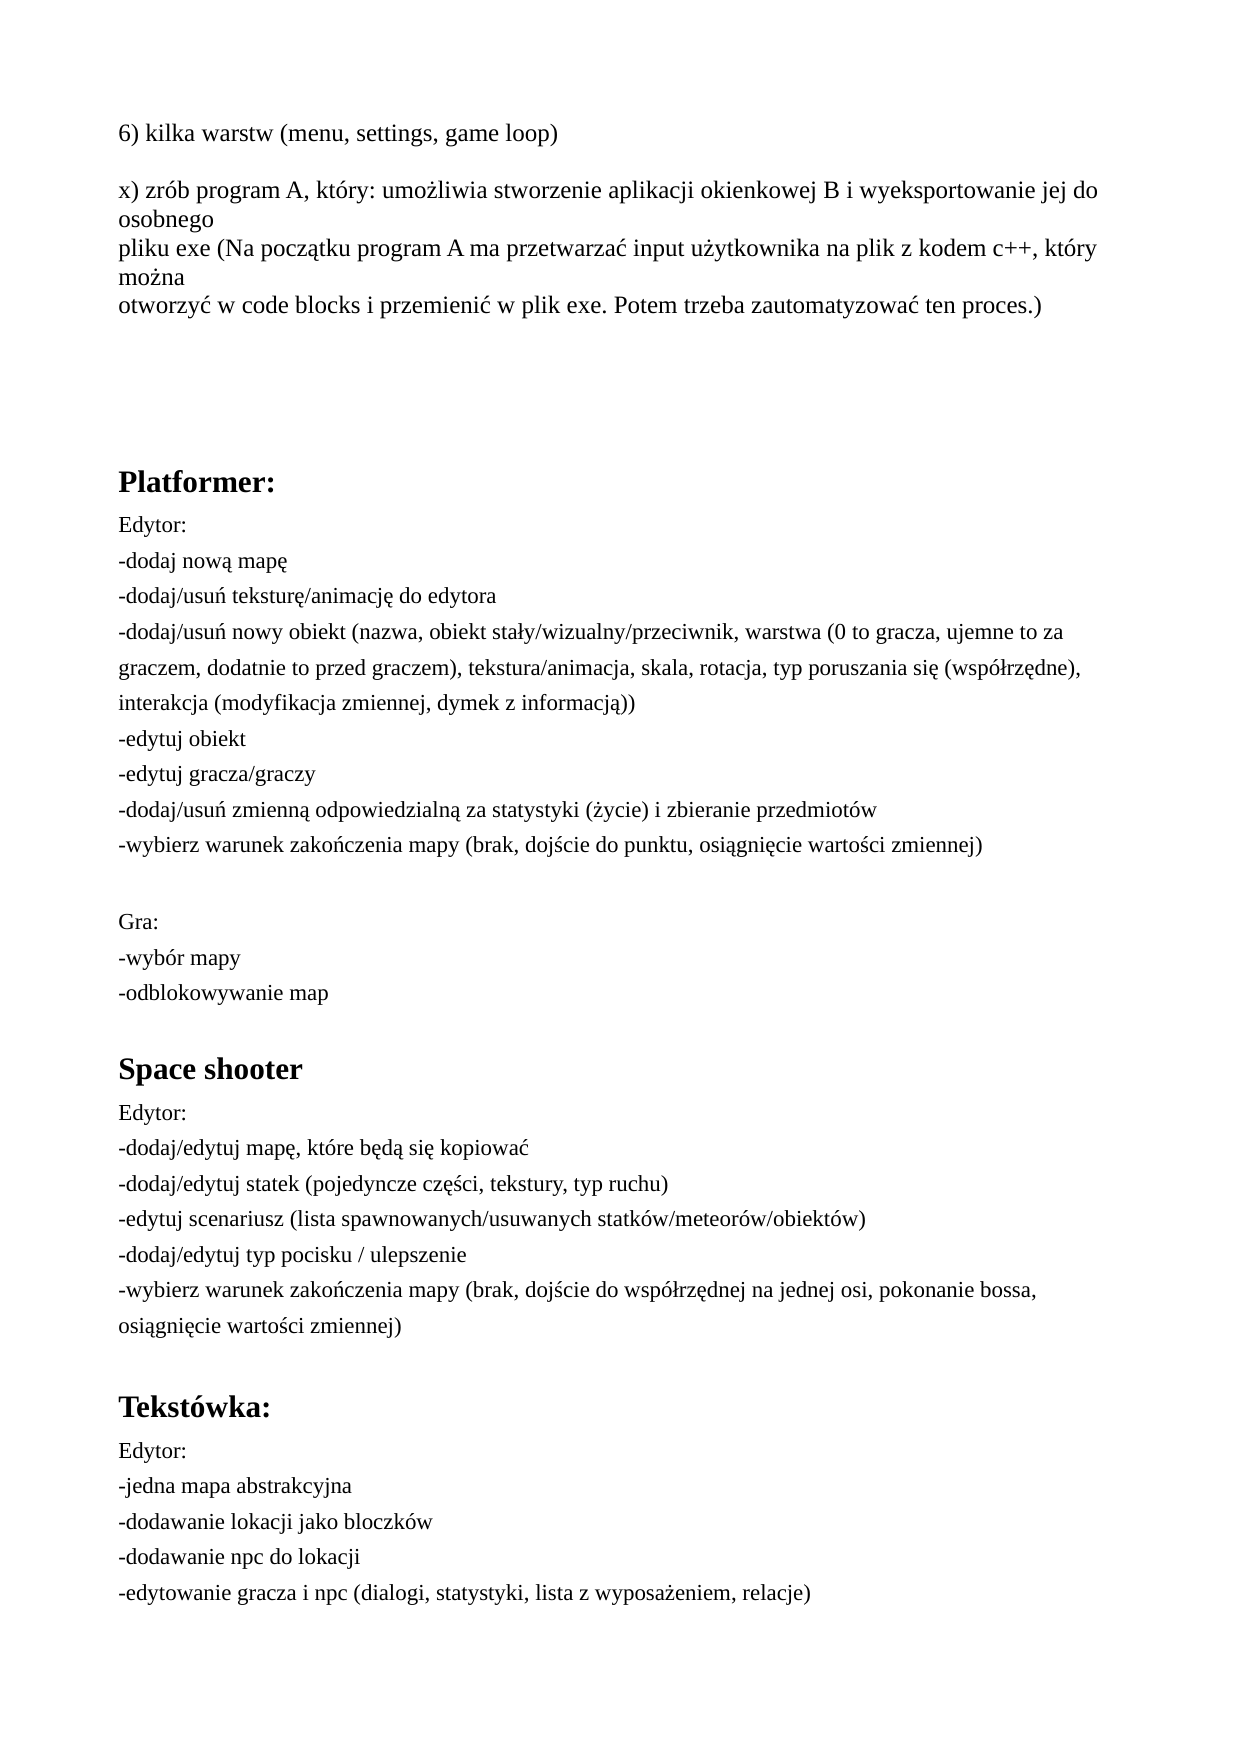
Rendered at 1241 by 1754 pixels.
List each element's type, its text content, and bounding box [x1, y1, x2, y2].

text -dodawanie lokacji jako bloczków [118, 1508, 1122, 1534]
text otworzyć w code blocks i przemienić w plik exe. Potem trzeba zautomatyzować ten proces.) [118, 291, 1122, 319]
text -jedna mapa abstrakcyjna [118, 1472, 1122, 1499]
text pliku exe (Na początku program A ma przetwarzać input użytkownika na plik z kodem c++, który można [118, 233, 1122, 291]
text -dodaj/usuń zmienną odpowiedzialną za statystyki (życie) i zbieranie przedmiotów [118, 796, 1122, 822]
text -dodaj/usuń teksturę/animację do edytora [118, 583, 1122, 609]
text Space shooter [118, 1050, 1122, 1086]
text -dodaj nową mapę [118, 547, 1122, 573]
text -odblokowywanie map [118, 979, 1122, 1005]
text -edytowanie gracza i npc (dialogi, statystyki, lista z wyposażeniem, relacje) [118, 1579, 1122, 1605]
text 6) kilka warstw (menu, settings, game loop) [118, 118, 1122, 147]
text Edytor: [118, 1098, 1122, 1125]
text Tekstówka: [118, 1388, 1122, 1424]
text -wybierz warunek zakończenia mapy (brak, dojście do współrzędnej na jednej osi, pokonanie bossa, osiągnięcie wartości zmiennej) [118, 1276, 1122, 1338]
text Gra: [118, 908, 1122, 934]
text -wybierz warunek zakończenia mapy (brak, dojście do punktu, osiągnięcie wartości zmiennej) [118, 831, 1122, 858]
text Edytor: [118, 512, 1122, 538]
text x) zrób program A, który: umożliwia stworzenie aplikacji okienkowej B i wyeksportowanie jej do osobnego [118, 176, 1122, 233]
text -edytuj obiekt [118, 725, 1122, 751]
text Platformer: [118, 463, 1122, 499]
text -wybór mapy [118, 943, 1122, 970]
text Edytor: [118, 1437, 1122, 1463]
text -dodaj/edytuj typ pocisku / ulepszenie [118, 1241, 1122, 1267]
text -dodaj/edytuj mapę, które będą się kopiować [118, 1134, 1122, 1160]
text -edytuj gracza/graczy [118, 760, 1122, 787]
text -dodawanie npc do lokacji [118, 1543, 1122, 1570]
text -dodaj/edytuj statek (pojedyncze części, tekstury, typ ruchu) [118, 1169, 1122, 1196]
text -edytuj scenariusz (lista spawnowanych/usuwanych statków/meteorów/obiektów) [118, 1205, 1122, 1231]
text -dodaj/usuń nowy obiekt (nazwa, obiekt stały/wizualny/przeciwnik, warstwa (0 to gracza, ujemne to za graczem, dodatnie to przed graczem), tekstura/animacja, skala, rotacja, typ poruszania się (współrzędne), interakcja (modyfikacja zmiennej, dymek z informacją)) [118, 618, 1122, 716]
